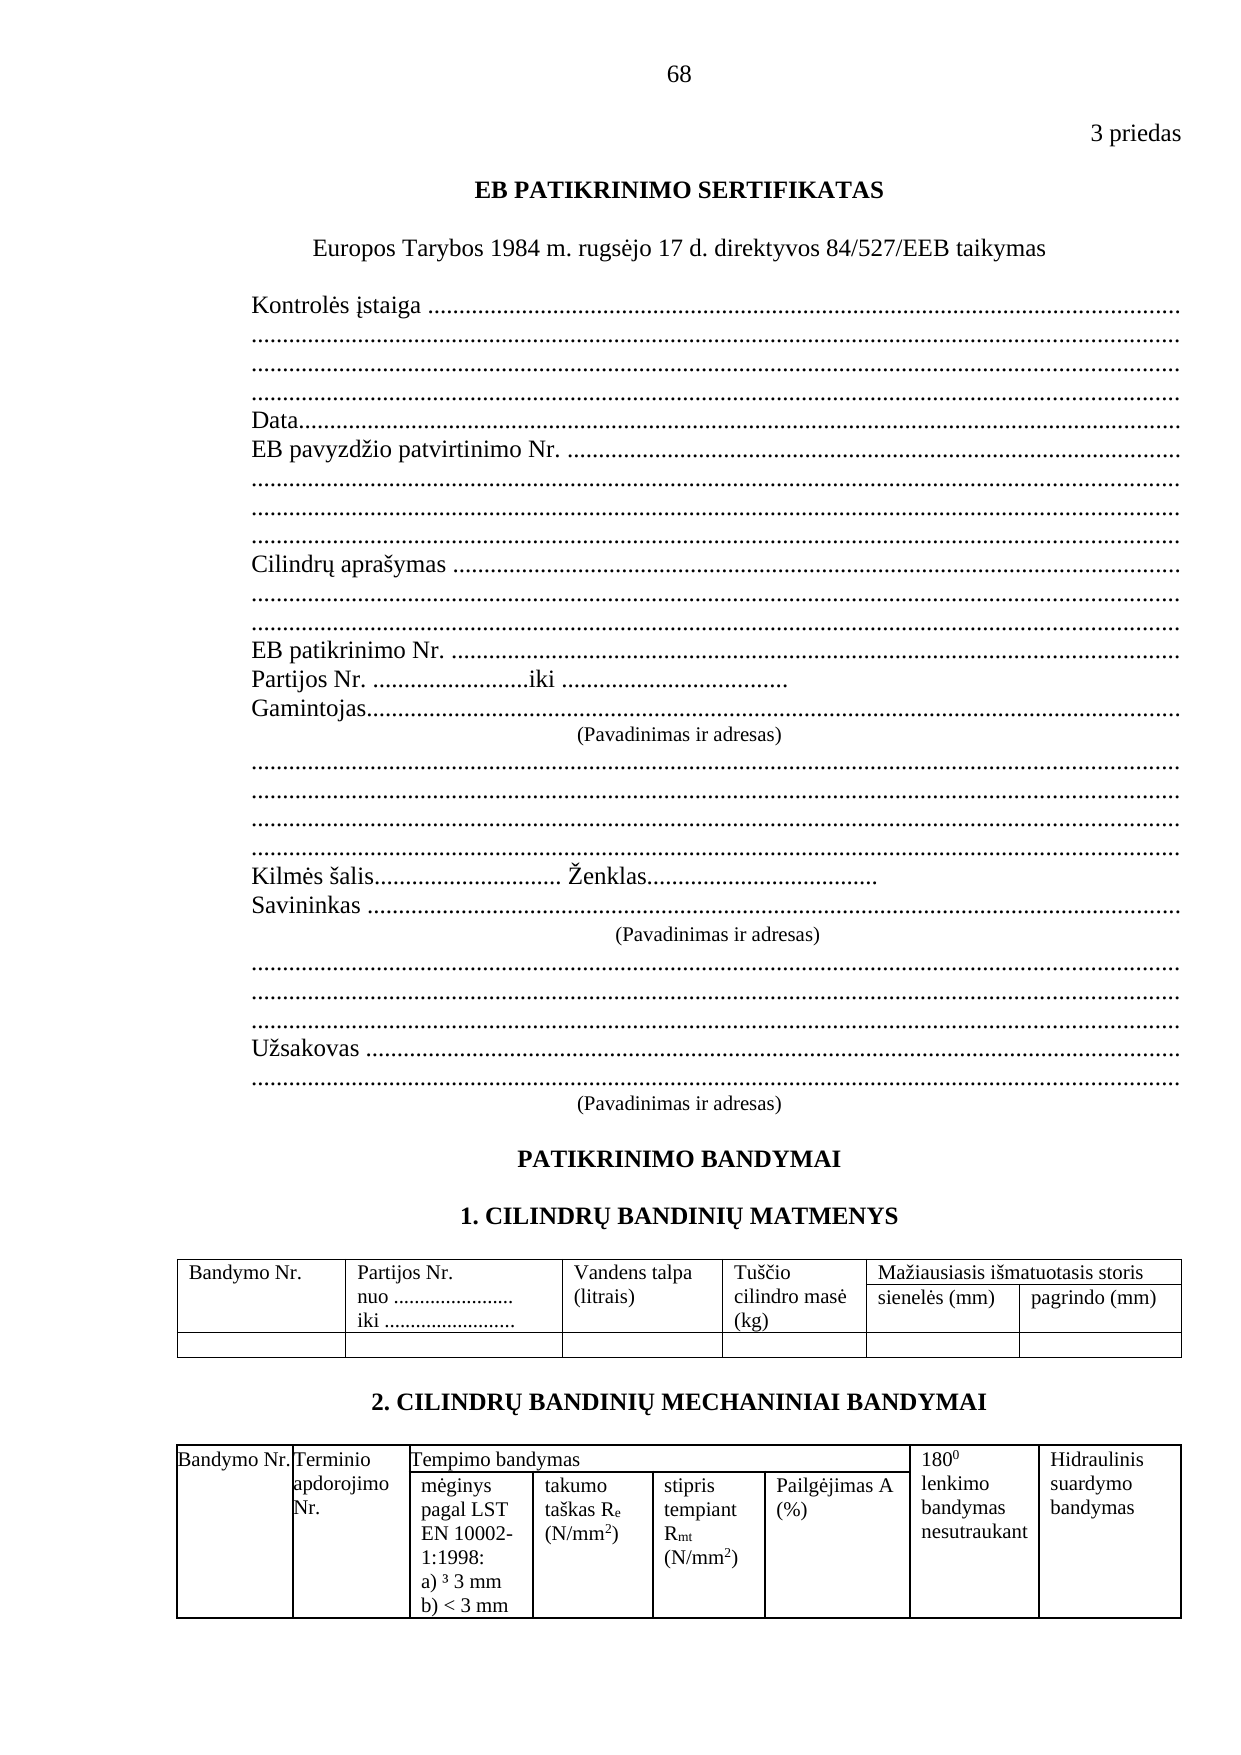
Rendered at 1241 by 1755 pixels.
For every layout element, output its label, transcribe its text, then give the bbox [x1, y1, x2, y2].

table_cell mėginys pagal LST EN 10002-1:1998: a) ³ 3 mm b) < 3 mm [411, 1473, 532, 1617]
table_header Tuščio cilindro masė (kg) [723, 1260, 866, 1332]
table_header Bandymo Nr. [178, 1260, 345, 1332]
table_cell [723, 1333, 866, 1357]
text (Pavadinimas ir adresas) [177, 722, 1181, 746]
table_cell pagrindo (mm) [1020, 1285, 1181, 1332]
table_cell [346, 1333, 562, 1357]
text Užsakovas [177, 1033, 1181, 1062]
table_header Tempimo bandymas [411, 1446, 909, 1471]
table_cell sienelės (mm) [867, 1285, 1019, 1332]
table_header Mažiausiasis išmatuotasis storis [867, 1260, 1181, 1284]
text Savininkas [177, 890, 1181, 918]
text EB patikrinimo Nr. [177, 636, 1181, 664]
text (Pavadinimas ir adresas) [177, 1091, 1181, 1115]
text Kilmės šalis.............................. Ženklas..................................... [177, 861, 1181, 890]
text 3 priedas [177, 118, 1181, 147]
text Cilindrų aprašymas [177, 549, 1181, 578]
table_cell [563, 1333, 722, 1357]
text 2. CILINDRŲ BANDINIŲ MECHANINIAI BANDYMAI [177, 1387, 1181, 1416]
text Data [177, 406, 1181, 434]
text Europos Tarybos 1984 m. rugsėjo 17 d. direktyvos 84/527/EEB taikymas [177, 233, 1181, 262]
text (Pavadinimas ir adresas) [177, 918, 1181, 947]
text EB pavyzdžio patvirtinimo Nr. [177, 434, 1181, 463]
table_header Partijos Nr. nuo iki [346, 1260, 562, 1332]
table_cell Pailgėjimas A (%) [766, 1473, 909, 1617]
table_cell [1020, 1333, 1181, 1357]
table_header Vandens talpa (litrais) [563, 1260, 722, 1332]
table_cell [867, 1333, 1019, 1357]
text Gamintojas [177, 693, 1181, 722]
table_header 1800 lenkimo bandymas nesutraukant [911, 1446, 1038, 1617]
table_header Bandymo Nr. [178, 1446, 292, 1617]
text 1. CILINDRŲ BANDINIŲ MATMENYS [177, 1201, 1181, 1230]
table_header Hidraulinis suardymo bandymas [1040, 1446, 1180, 1617]
text EB PATIKRINIMO SERTIFIKATAS [177, 176, 1181, 204]
text Kontrolės įstaiga [177, 291, 1181, 319]
text PATIKRINIMO BANDYMAI [177, 1144, 1181, 1172]
table_cell [178, 1333, 345, 1357]
table_header Terminio apdorojimo Nr. [294, 1446, 409, 1617]
table_cell stipris tempiant Rmt (N/mm2) [654, 1473, 764, 1617]
text Partijos Nr. .........................iki [177, 664, 1181, 693]
table_cell takumo taškas Re (N/mm2) [534, 1473, 652, 1617]
